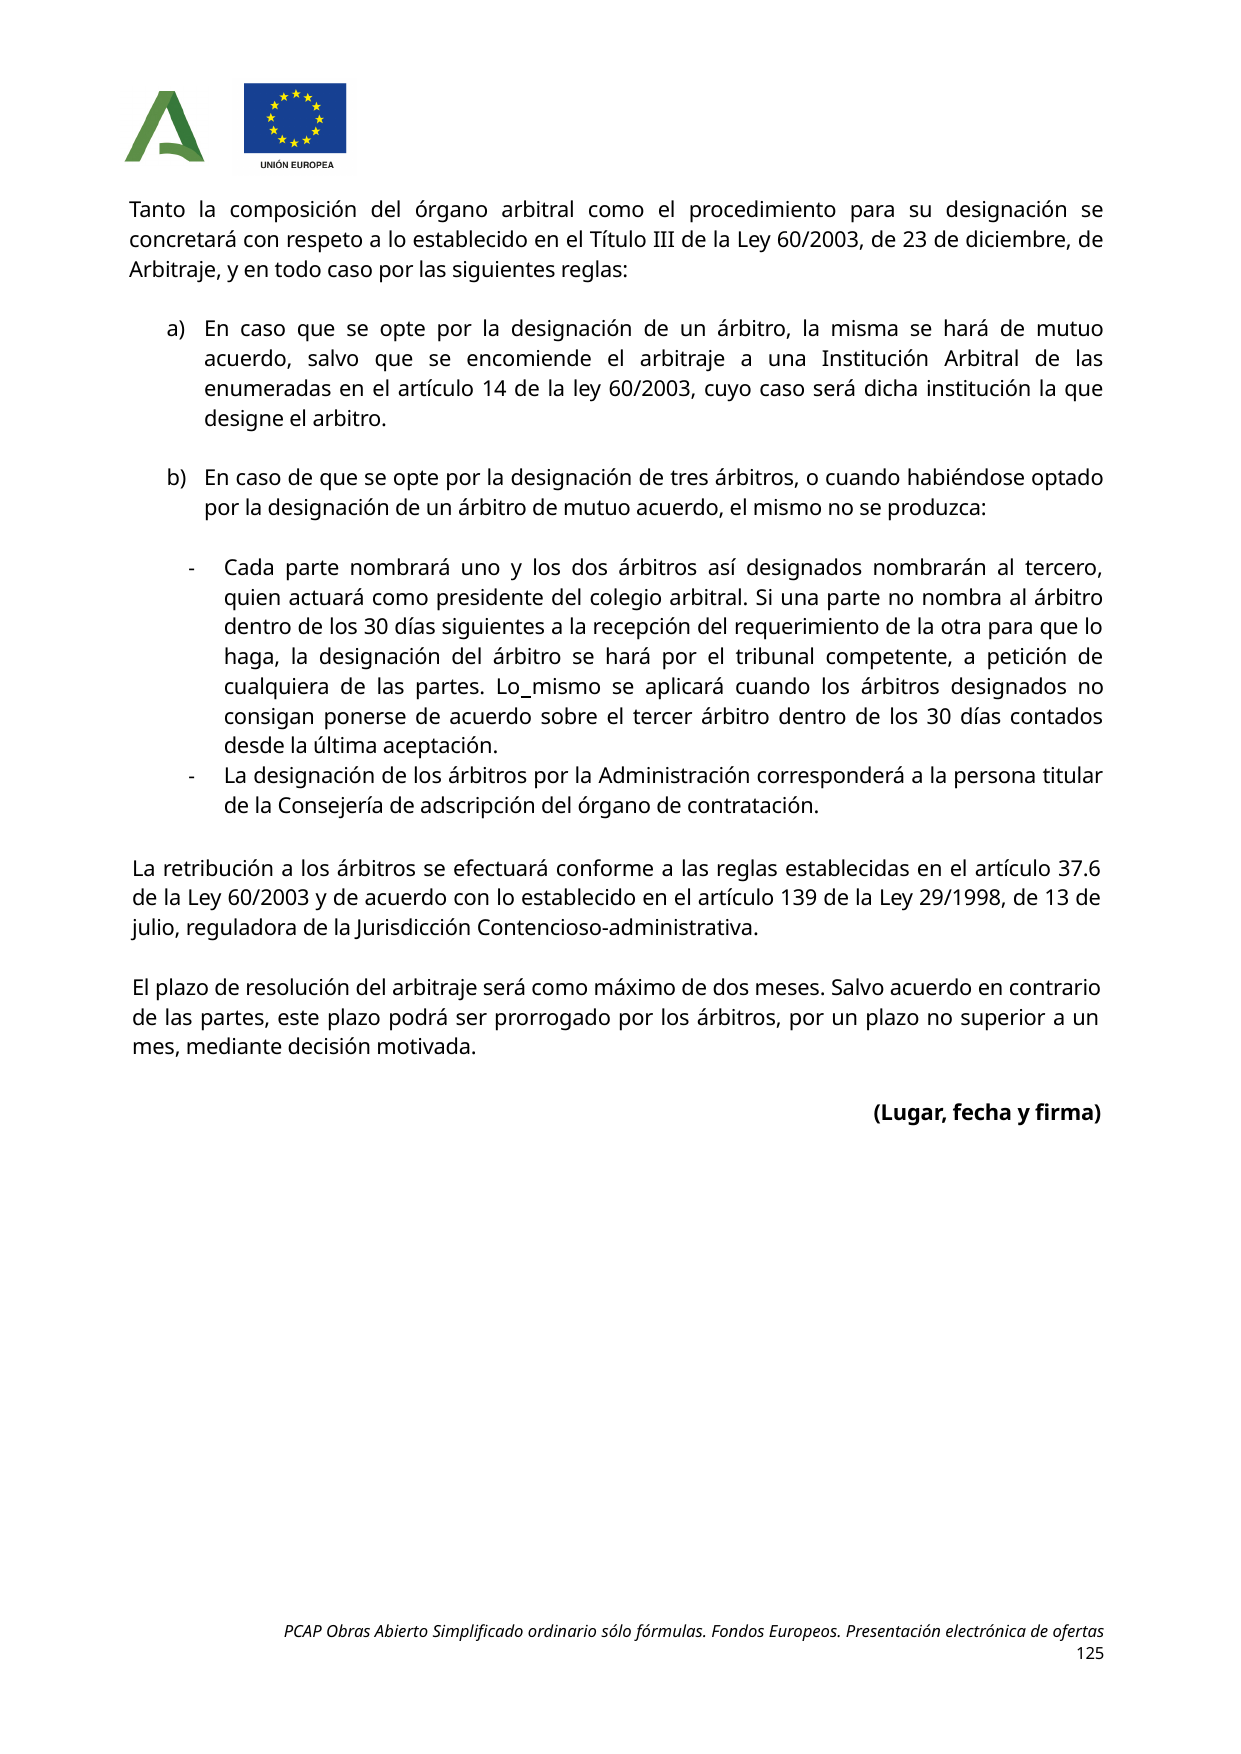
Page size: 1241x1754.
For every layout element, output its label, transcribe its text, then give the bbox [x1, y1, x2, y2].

list En caso que se opte por la designación de un árbitro, la misma se hará de mutuo acuerdo, salvo que se encomiende el arbitraje a una Institución Arbitral de las enumeradas en el artículo 14 de la ley 60/2003, cuyo caso será dicha institución la que designe el arbitro. [166, 313, 1104, 433]
picture [120, 86, 209, 166]
text (Lugar, fecha y firma) [129, 1097, 1104, 1127]
text Tanto la composición del órgano arbitral como el procedimiento para su designación se concretará con respeto a lo establecido en el Título III de la Ley 60/2003, de 23 de diciembre, de Arbitraje, y en todo caso por las siguientes reglas: [129, 194, 1104, 284]
picture [232, 78, 358, 176]
text La retribución a los árbitros se efectuará conforme a las reglas establecidas en el artículo 37.6 de la Ley 60/2003 y de acuerdo con lo establecido en el artículo 139 de la Ley 29/1998, de 13 de julio, reguladora de la Jurisdicción Contencioso-administrativa. [129, 850, 1104, 942]
list En caso de que se opte por la designación de tres árbitros, o cuando habiéndose optado por la designación de un árbitro de mutuo acuerdo, el mismo no se produzca: [166, 462, 1104, 522]
list Cada parte nombrará uno y los dos árbitros así designados nombrarán al tercero, quien actuará como presidente del colegio arbitral. Si una parte no nombra al árbitro dentro de los 30 días siguientes a la recepción del requerimiento de la otra para que lo haga, la designación del árbitro se hará por el tribunal competente, a petición de cualquiera de las partes. Lo mismo se aplicará cuando los árbitros designados no consigan ponerse de acuerdo sobre el tercer árbitro dentro de los 30 días contados desde la última aceptación. [188, 552, 1104, 760]
text El plazo de resolución del arbitraje será como máximo de dos meses. Salvo acuerdo en contrario de las partes, este plazo podrá ser prorrogado por los árbitros, por un plazo no superior a un mes, mediante decisión motivada. [129, 972, 1104, 1064]
list La designación de los árbitros por la Administración corresponderá a la persona titular de la Consejería de adscripción del órgano de contratación. [188, 760, 1104, 820]
